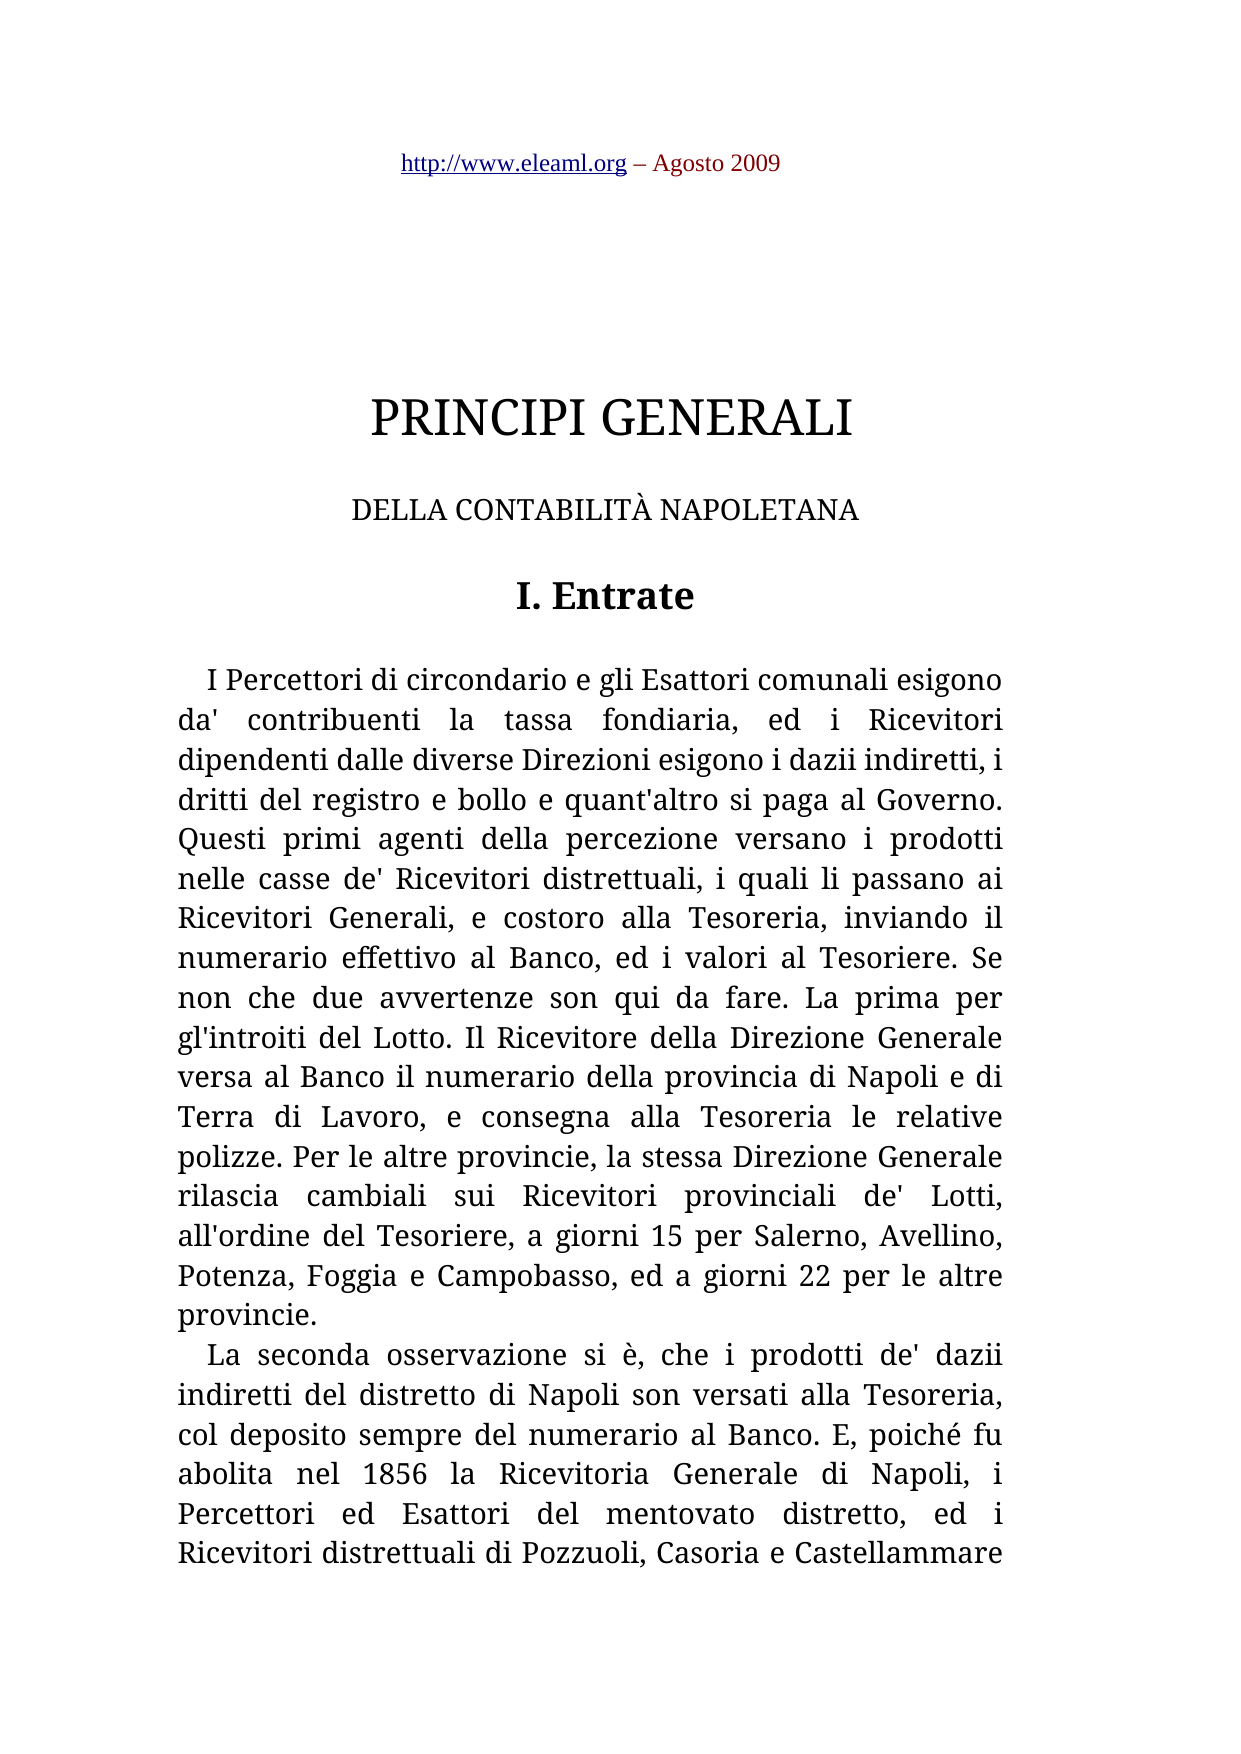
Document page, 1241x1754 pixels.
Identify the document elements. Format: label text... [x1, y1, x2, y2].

text I. Entrate [177, 569, 1004, 620]
text DELLA CONTABILITÀ NAPOLETANA [177, 489, 1004, 529]
text PRINCIPI GENERALI [177, 382, 1004, 450]
text La seconda osservazione si è, che i prodotti de' dazii indiretti del distretto di Napoli son versati alla Tesoreria, col deposito sempre del numerario al Banco. E, poiché fu abolita nel 1856 la Ricevitoria Generale di Napoli, i Percettori ed Esattori del mentovato distretto, ed i Ricevitori distrettuali di Pozzuoli, Casoria e Castellammare [177, 1334, 1004, 1572]
text I Percettori di circondario e gli Esattori comunali esigono da' contribuenti la tassa fondiaria, ed i Ricevitori dipendenti dalle diverse Direzioni esigono i dazii indiretti, i dritti del registro e bollo e quant'altro si paga al Governo. Questi primi agenti della percezione versano i prodotti nelle casse de' Ricevitori distrettuali, i quali li passano ai Ricevitori Generali, e costoro alla Tesoreria, inviando il numerario effettivo al Banco, ed i valori al Tesoriere. Se non che due avvertenze son qui da fare. La prima per gl'introiti del Lotto. Il Ricevitore della Direzione Generale versa al Banco il numerario della provincia di Napoli e di Terra di Lavoro, e consegna alla Tesoreria le relative polizze. Per le altre provincie, la stessa Direzione Generale rilascia cambiali sui Ricevitori provinciali de' Lotti, all'ordine del Tesoriere, a giorni 15 per Salerno, Avellino, Potenza, Foggia e Campobasso, ed a giorni 22 per le altre provincie. [177, 660, 1004, 1334]
